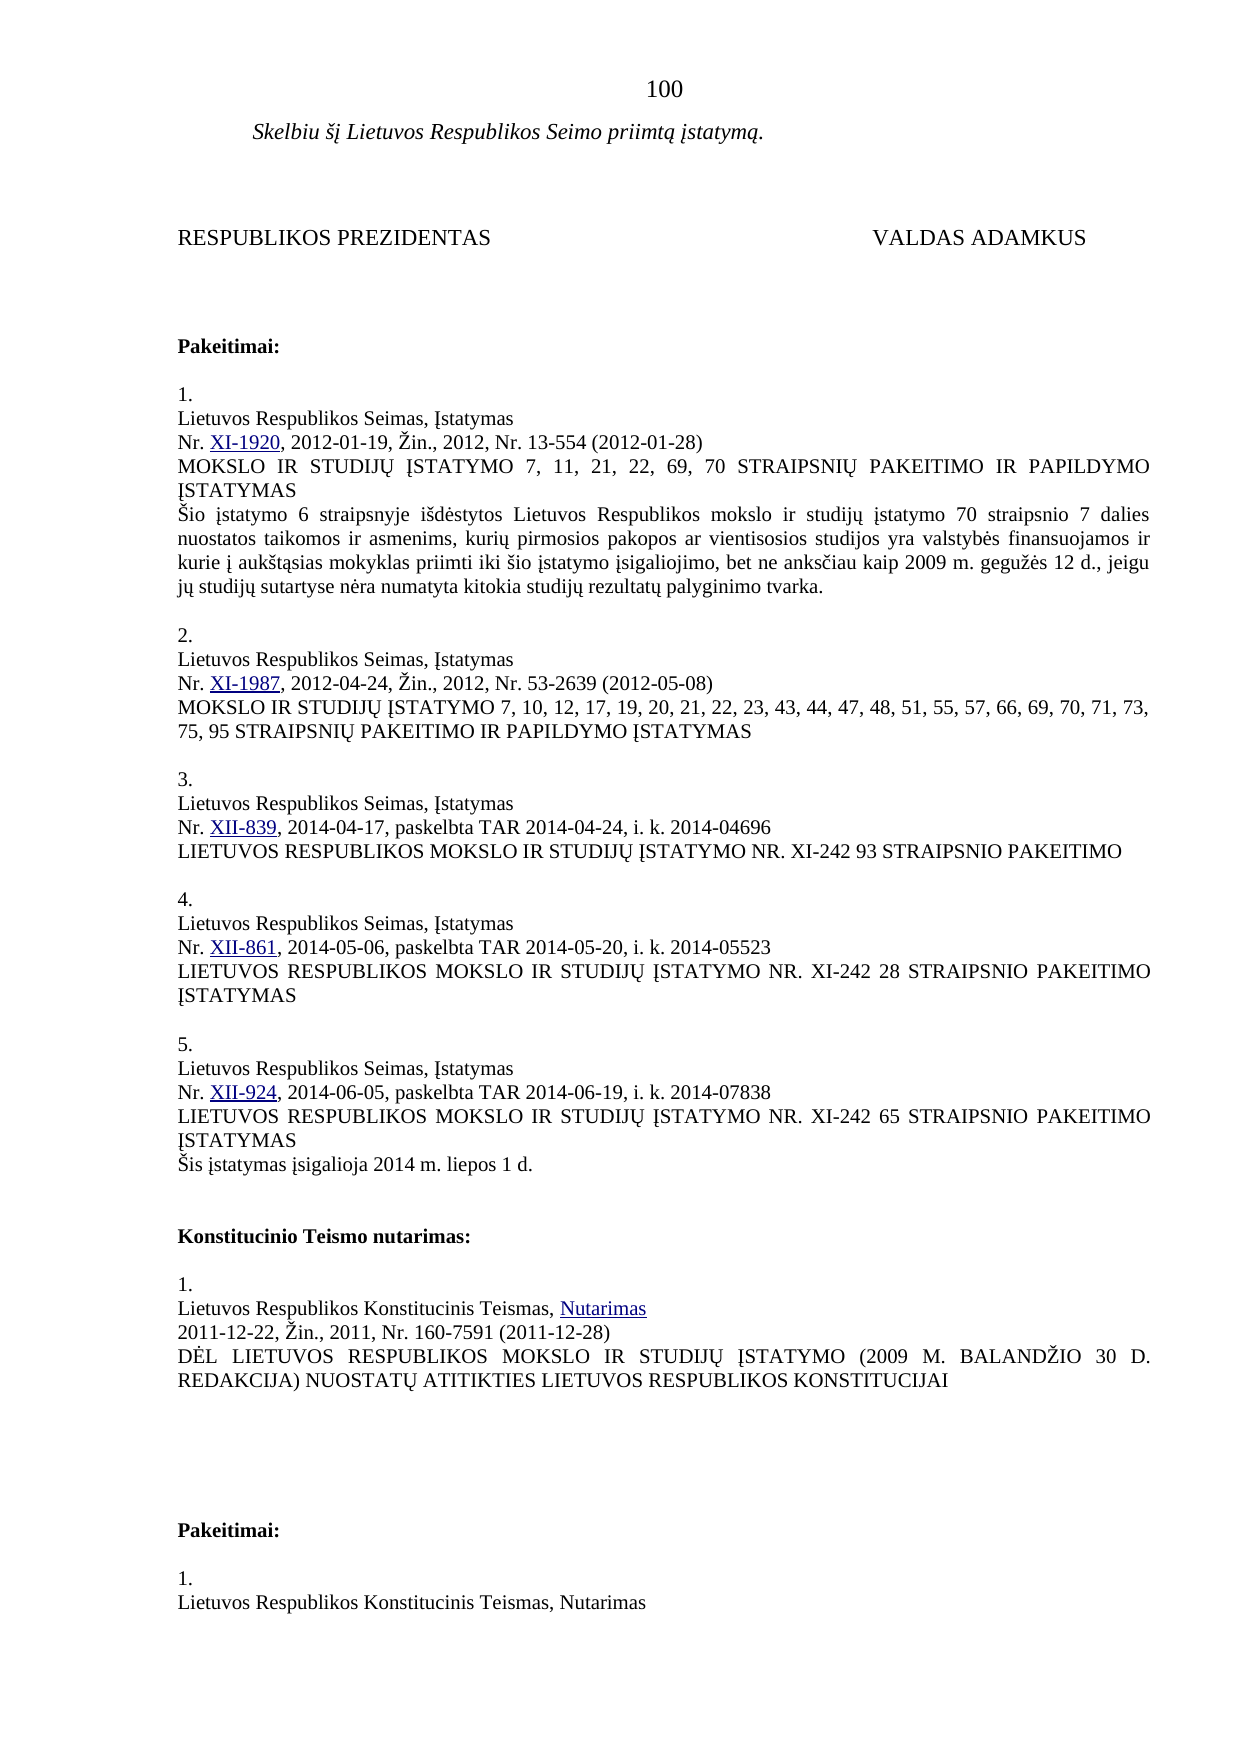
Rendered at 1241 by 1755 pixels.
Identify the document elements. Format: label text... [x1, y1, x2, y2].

text 3. [177, 767, 1152, 791]
text 1. [177, 382, 1152, 406]
text Nr. XI-1987, 2012-04-24, Žin., 2012, Nr. 53-2639 (2012-05-08) [177, 671, 1152, 695]
text Lietuvos Respublikos Seimas, Įstatymas [177, 647, 1152, 671]
text LIETUVOS RESPUBLIKOS MOKSLO IR STUDIJŲ ĮSTATYMO NR. XI-242 93 STRAIPSNIO PAKEITIMO [177, 839, 1152, 863]
text Pakeitimai: [177, 334, 1152, 358]
text MOKSLO IR STUDIJŲ ĮSTATYMO 7, 10, 12, 17, 19, 20, 21, 22, 23, 43, 44, 47, 48, 51, 55, 57, 66, 69, 70, 71, 73, 75, 95 STRAIPSNIŲ PAKEITIMO IR PAPILDYMO ĮSTATYMAS [177, 695, 1152, 743]
text 1. [177, 1272, 1152, 1296]
text 2011-12-22, Žin., 2011, Nr. 160-7591 (2011-12-28) [177, 1320, 1152, 1344]
text DĖL LIETUVOS RESPUBLIKOS MOKSLO IR STUDIJŲ ĮSTATYMO (2009 M. BALANDŽIO 30 D. REDAKCIJA) NUOSTATŲ ATITIKTIES LIETUVOS RESPUBLIKOS KONSTITUCIJAI [177, 1344, 1152, 1392]
text Šis įstatymas įsigalioja 2014 m. liepos 1 d. [177, 1152, 1152, 1176]
text 5. [177, 1032, 1152, 1056]
text Nr. XI-1920, 2012-01-19, Žin., 2012, Nr. 13-554 (2012-01-28) [177, 430, 1152, 454]
text 2. [177, 622, 1152, 647]
text 1. [177, 1566, 1152, 1590]
text LIETUVOS RESPUBLIKOS MOKSLO IR STUDIJŲ ĮSTATYMO NR. XI-242 28 STRAIPSNIO PAKEITIMO ĮSTATYMAS [177, 959, 1152, 1007]
text Lietuvos Respublikos Konstitucinis Teismas, Nutarimas [177, 1590, 1152, 1614]
text Pakeitimai: [177, 1517, 1152, 1542]
text Nr. XII-861, 2014-05-06, paskelbta TAR 2014-05-20, i. k. 2014-05523 [177, 935, 1152, 959]
text 4. [177, 887, 1152, 911]
text Konstitucinio Teismo nutarimas: [177, 1224, 1152, 1248]
text Lietuvos Respublikos Seimas, Įstatymas [177, 791, 1152, 815]
text RESPUBLIKOS PREZIDENTAS VALDAS ADAMKUS [177, 223, 1152, 250]
text MOKSLO IR STUDIJŲ ĮSTATYMO 7, 11, 21, 22, 69, 70 STRAIPSNIŲ PAKEITIMO IR PAPILDYMO ĮSTATYMAS [177, 454, 1152, 502]
text Nr. XII-924, 2014-06-05, paskelbta TAR 2014-06-19, i. k. 2014-07838 [177, 1080, 1152, 1104]
text Lietuvos Respublikos Konstitucinis Teismas, Nutarimas [177, 1296, 1152, 1320]
text Lietuvos Respublikos Seimas, Įstatymas [177, 1056, 1152, 1080]
text Lietuvos Respublikos Seimas, Įstatymas [177, 406, 1152, 430]
text Skelbiu šį Lietuvos Respublikos Seimo priimtą įstatymą. [177, 118, 1152, 144]
text LIETUVOS RESPUBLIKOS MOKSLO IR STUDIJŲ ĮSTATYMO NR. XI-242 65 STRAIPSNIO PAKEITIMO ĮSTATYMAS [177, 1104, 1152, 1152]
text Šio įstatymo 6 straipsnyje išdėstytos Lietuvos Respublikos mokslo ir studijų įstatymo 70 straipsnio 7 dalies nuostatos taikomos ir asmenims, kurių pirmosios pakopos ar vientisosios studijos yra valstybės finansuojamos ir kurie į aukštąsias mokyklas priimti iki šio įstatymo įsigaliojimo, bet ne anksčiau kaip 2009 m. gegužės 12 d., jeigu jų studijų sutartyse nėra numatyta kitokia studijų rezultatų palyginimo tvarka. [177, 502, 1152, 598]
text Lietuvos Respublikos Seimas, Įstatymas [177, 911, 1152, 935]
text Nr. XII-839, 2014-04-17, paskelbta TAR 2014-04-24, i. k. 2014-04696 [177, 815, 1152, 839]
